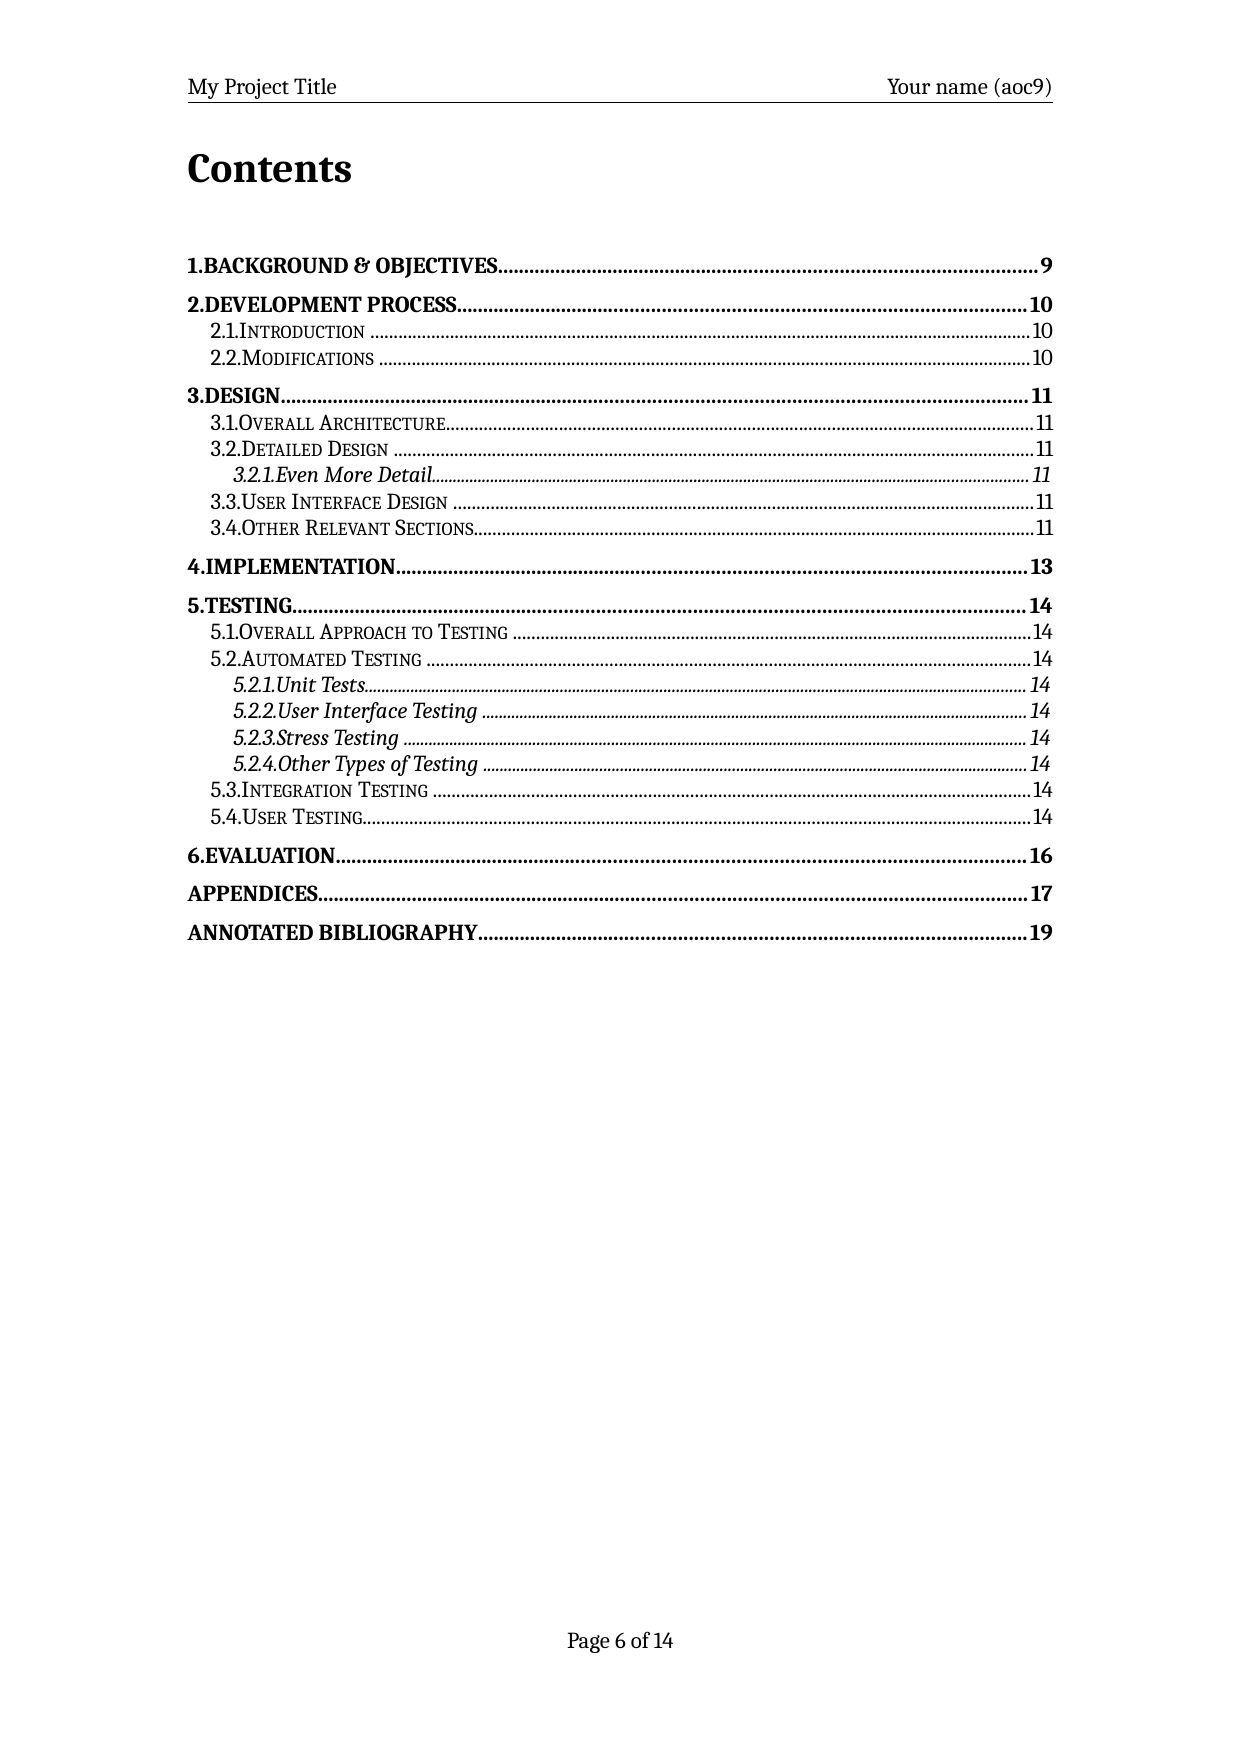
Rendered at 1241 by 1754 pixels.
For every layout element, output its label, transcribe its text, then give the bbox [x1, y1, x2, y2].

text 3.2.1.Even More Detail 11 [233, 462, 1053, 489]
text 5.2.4.Other Types of Testing 14 [233, 751, 1053, 777]
text 5.2.1.Unit Tests 14 [233, 672, 1053, 698]
text 3.2.Detailed Design 11 [210, 436, 1053, 462]
text 5.Testing 14 [187, 593, 1053, 619]
text 5.3.Integration Testing 14 [210, 777, 1053, 803]
text 6.Evaluation 16 [187, 842, 1053, 869]
text Contents [187, 144, 1053, 192]
text 4.Implementation 13 [187, 554, 1053, 580]
text 5.2.Automated Testing 14 [210, 645, 1053, 672]
text 3.3.User Interface Design 11 [210, 489, 1053, 515]
text 5.2.2.User Interface Testing 14 [233, 698, 1053, 724]
text 5.4.User Testing 14 [210, 803, 1053, 830]
text 3.1.Overall Architecture 11 [210, 409, 1053, 436]
text 2.2.Modifications 10 [210, 344, 1053, 371]
text 5.2.3.Stress Testing 14 [233, 724, 1053, 751]
text Annotated Bibliography 19 [187, 920, 1053, 946]
text 3.4.Other Relevant Sections 11 [210, 515, 1053, 541]
text 1.Background & Objectives 9 [187, 253, 1053, 279]
text 5.1.Overall Approach to Testing 14 [210, 619, 1053, 645]
text 2.1.Introduction 10 [210, 318, 1053, 344]
text 2.Development Process 10 [187, 292, 1053, 318]
text Appendices 17 [187, 881, 1053, 908]
text 3.Design 11 [187, 383, 1053, 409]
